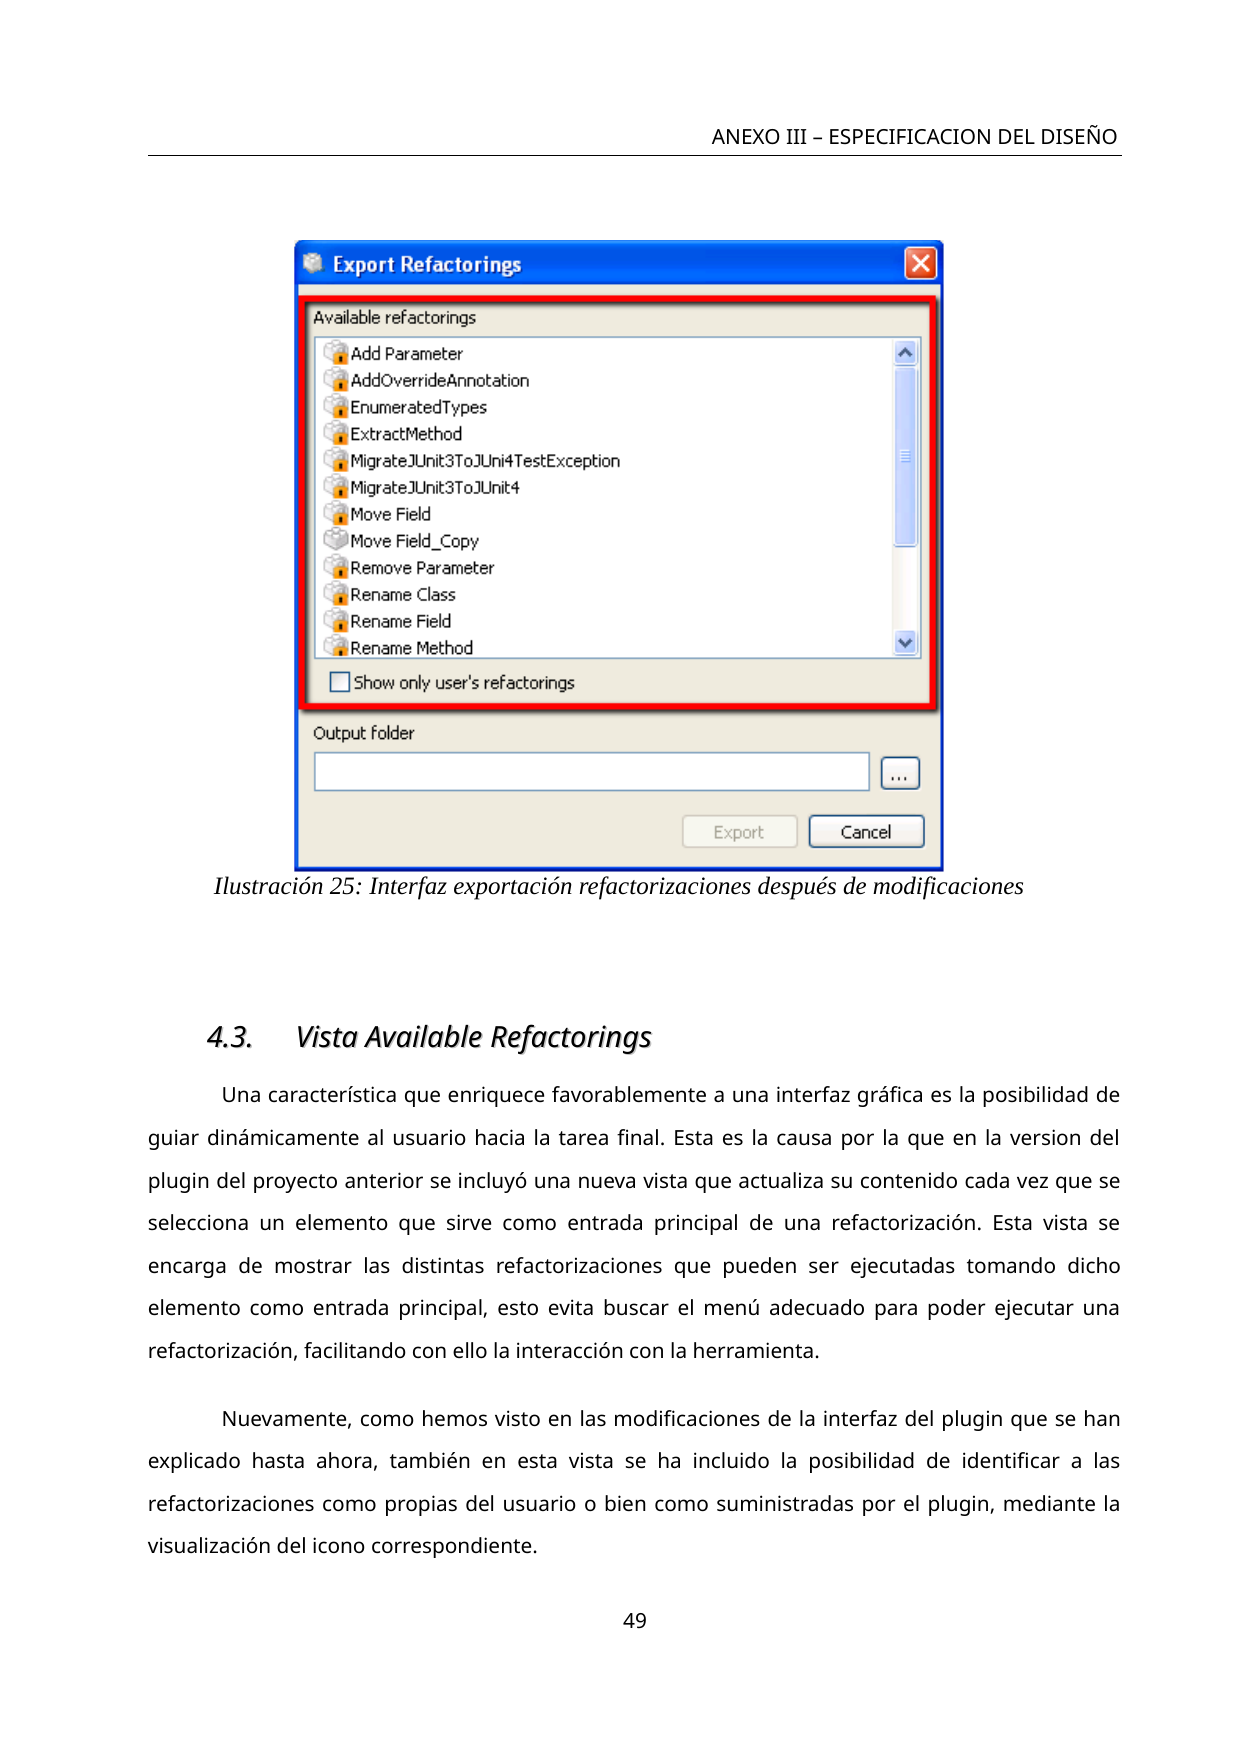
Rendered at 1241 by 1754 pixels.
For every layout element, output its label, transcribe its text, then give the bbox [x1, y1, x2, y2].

text Nuevamente, como hemos visto en las modificaciones de la interfaz del plugin que se han explicado hasta ahora, también en esta vista se ha incluido la posibilidad de identificar a las refactorizaciones como propias del usuario o bien como suministradas por el plugin, mediante la visualización del icono correspondiente. [148, 1404, 1122, 1560]
subtitle Vista Available Refactorings [207, 1016, 1122, 1056]
text Ilustración 25: Interfaz exportación refactorizaciones después de modificaciones [205, 252, 1036, 900]
text Una característica que enriquece favorablemente a una interfaz gráfica es la posibilidad de guiar dinámicamente al usuario hacia la tarea final. Esta es la causa por la que en la version del plugin del proyecto anterior se incluyó una nueva vista que actualiza su contenido cada vez que se selecciona un elemento que sirve como entrada principal de una refactorización. Esta vista se encarga de mostrar las distintas refactorizaciones que pueden ser ejecutadas tomando dicho elemento como entrada principal, esto evita buscar el menú adecuado para poder ejecutar una refactorización, facilitando con ello la interacción con la herramienta. [148, 1081, 1122, 1364]
